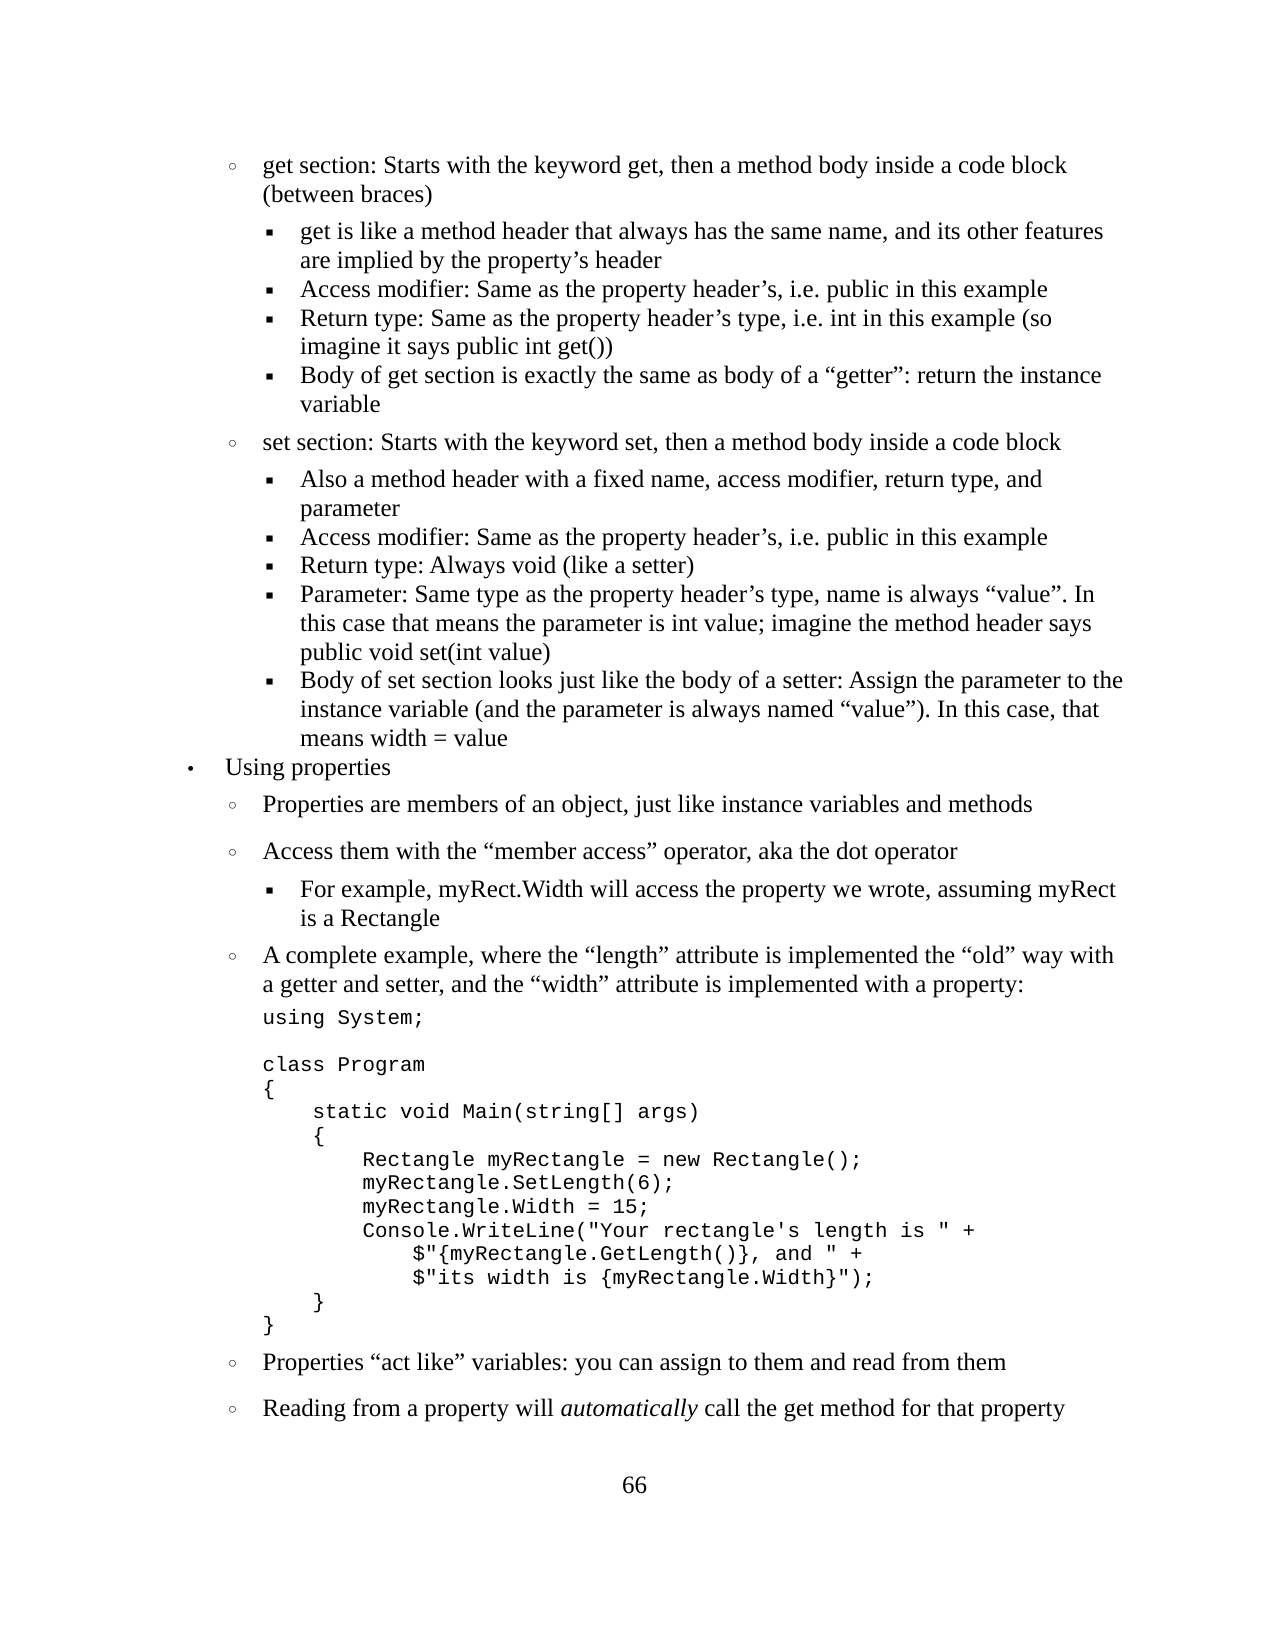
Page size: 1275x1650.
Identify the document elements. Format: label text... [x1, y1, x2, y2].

list } [225, 1291, 1125, 1314]
list Body of get section is exactly the same as body of a “getter”: return the instance variable [262, 360, 1125, 418]
list Properties are members of an object, just like instance variables and methods [225, 789, 1125, 818]
list Return type: Always void (like a setter) [262, 551, 1125, 579]
list Also a method header with a fixed name, access modifier, return type, and parameter [262, 464, 1125, 522]
list Access them with the “member access” operator, aka the dot operator [225, 836, 1125, 865]
list Return type: Same as the property header’s type, i.e. int in this example (so imagine it says public int get()) [262, 303, 1125, 360]
list get section: Starts with the keyword get, then a method body inside a code block (between braces) [225, 150, 1125, 207]
list myRectangle.SetLength(6); [225, 1172, 1125, 1196]
list { [225, 1125, 1125, 1149]
list Rectangle myRectangle = new Rectangle(); [225, 1149, 1125, 1172]
list For example, myRect.Width will access the property we wrote, assuming myRect is a Rectangle [262, 874, 1125, 931]
list Properties “act like” variables: you can assign to them and read from them [225, 1347, 1125, 1376]
list using System; [225, 1007, 1125, 1031]
list set section: Starts with the keyword set, then a method body inside a code block [225, 427, 1125, 455]
list Access modifier: Same as the property header’s, i.e. public in this example [262, 274, 1125, 303]
list Console.WriteLine("Your rectangle's length is " + [225, 1220, 1125, 1243]
list Access modifier: Same as the property header’s, i.e. public in this example [262, 522, 1125, 551]
list Reading from a property will automatically call the get method for that property [225, 1393, 1125, 1422]
list A complete example, where the “length” attribute is implemented the “old” way with a getter and setter, and the “width” attribute is implemented with a property: [225, 940, 1125, 998]
list myRectangle.Width = 15; [225, 1196, 1125, 1220]
list get is like a method header that always has the same name, and its other features are implied by the property’s header [262, 216, 1125, 274]
list Parameter: Same type as the property header’s type, name is always “value”. In this case that means the parameter is int value; imagine the method header says public void set(int value) [262, 579, 1125, 666]
list Using properties [187, 752, 1125, 781]
list static void Main(string[] args) [225, 1101, 1125, 1125]
list $"{myRectangle.GetLength()}, and " + [225, 1243, 1125, 1267]
list $"its width is {myRectangle.Width}"); [225, 1267, 1125, 1291]
list Body of set section looks just like the body of a setter: Assign the parameter to the instance variable (and the parameter is always named “value”). In this case, that means width = value [262, 666, 1125, 752]
list { [225, 1078, 1125, 1101]
list class Program [225, 1054, 1125, 1078]
list } [225, 1314, 1125, 1338]
